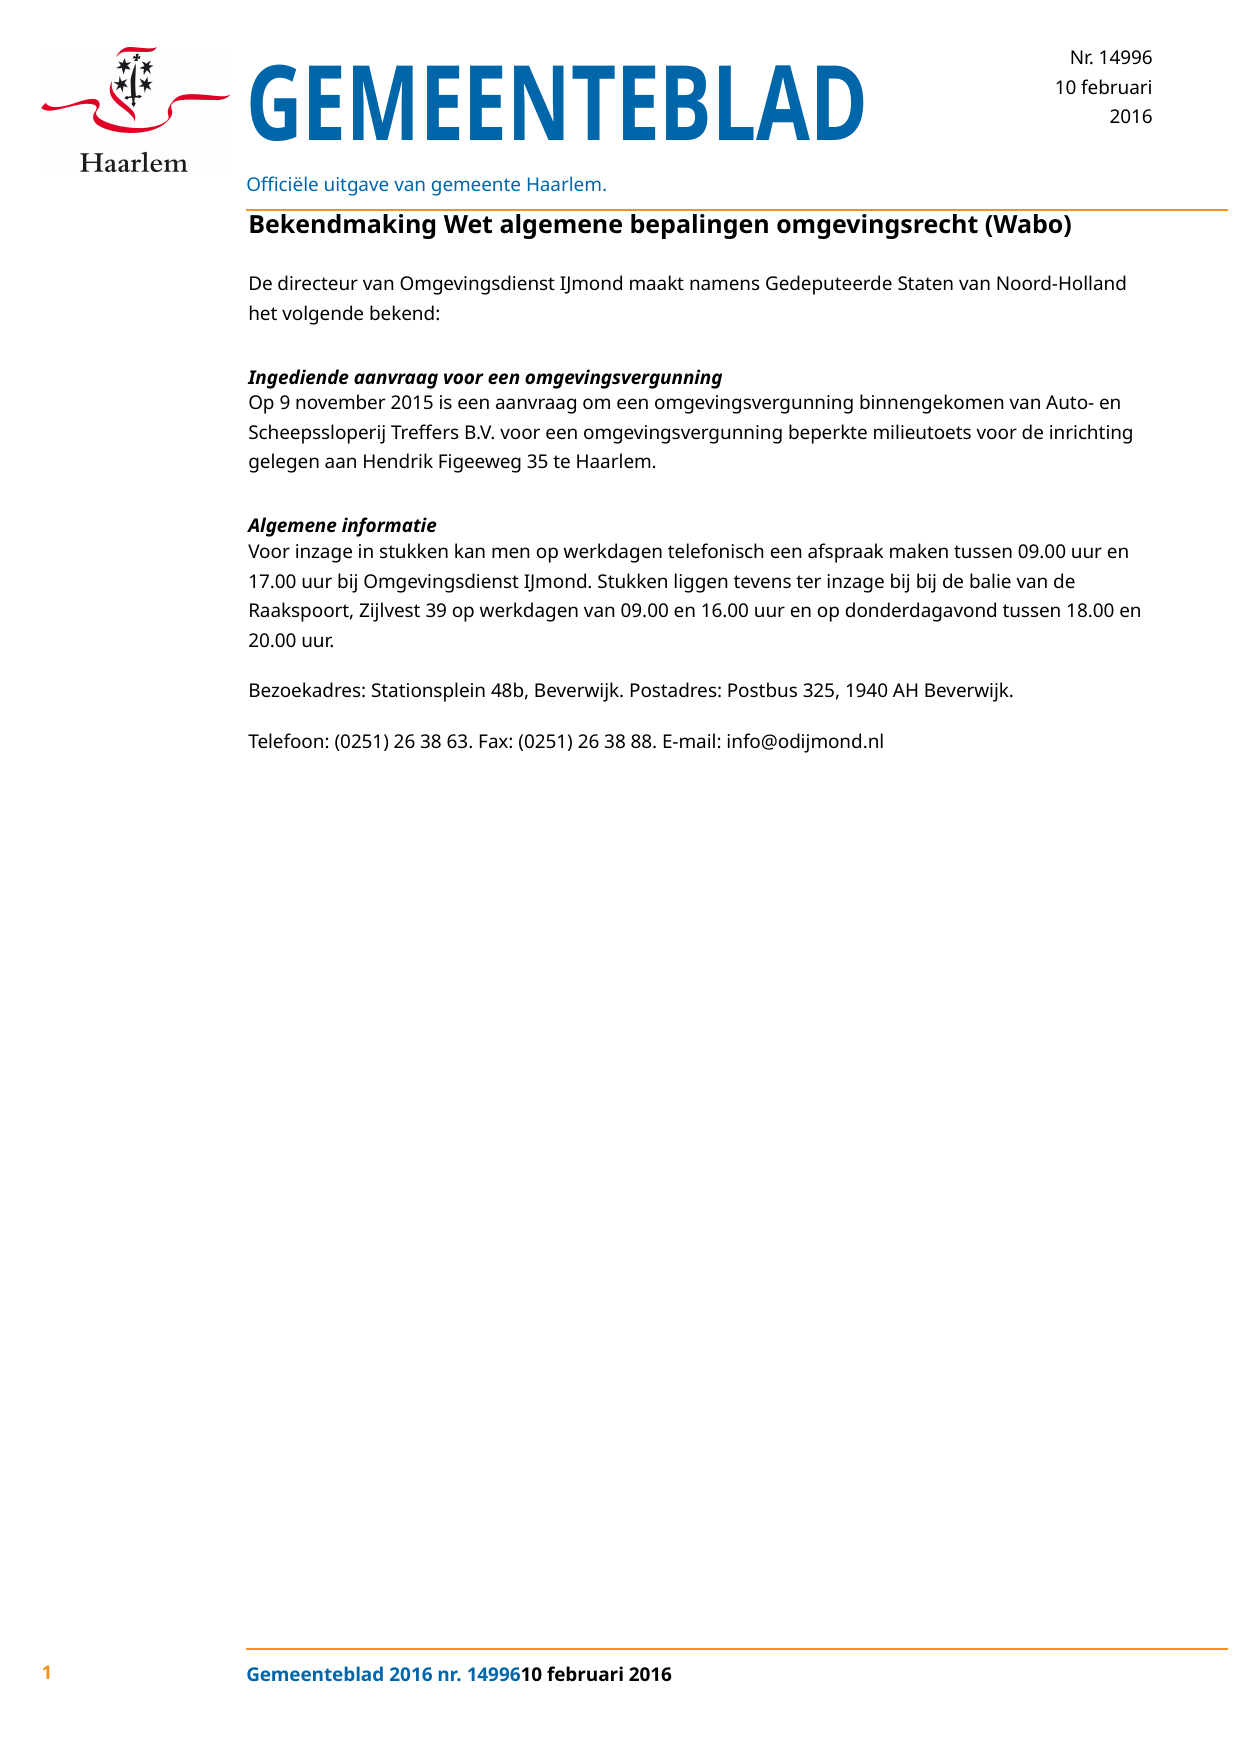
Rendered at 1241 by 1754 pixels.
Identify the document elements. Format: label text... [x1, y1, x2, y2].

text Bekendmaking Wet algemene bepalingen omgevingsrecht (Wabo) [248, 211, 1152, 241]
text Bezoekadres: Stationsplein 48b, Beverwijk. Postadres: Postbus 325, 1940 AH Beverwijk. [248, 678, 1152, 703]
text Algemene informatie [248, 513, 1152, 538]
text De directeur van Omgevingsdienst IJmond maakt namens Gedeputeerde Staten van Noord-Holland het volgende bekend: [248, 270, 1152, 326]
text Ingediende aanvraag voor een omgevingsvergunning [248, 364, 1152, 389]
text Telefoon: (0251) 26 38 63. Fax: (0251) 26 38 88. E-mail: info@odijmond.nl [248, 728, 1152, 754]
text Voor inzage in stukken kan men op werkdagen telefonisch een afspraak maken tussen 09.00 uur en 17.00 uur bij Omgevingsdienst IJmond. Stukken liggen tevens ter inzage bij bij de balie van de Raakspoort, Zijlvest 39 op werkdagen van 09.00 en 16.00 uur en op donderdagavond tussen 18.00 en 20.00 uur. [248, 538, 1152, 653]
text Op 9 november 2015 is een aanvraag om een omgevingsvergunning binnengekomen van Auto- en Scheepssloperij Treffers B.V. voor een omgevingsvergunning beperkte milieutoets voor de inrichting gelegen aan Hendrik Figeeweg 35 te Haarlem. [248, 389, 1152, 474]
picture [41, 47, 231, 172]
